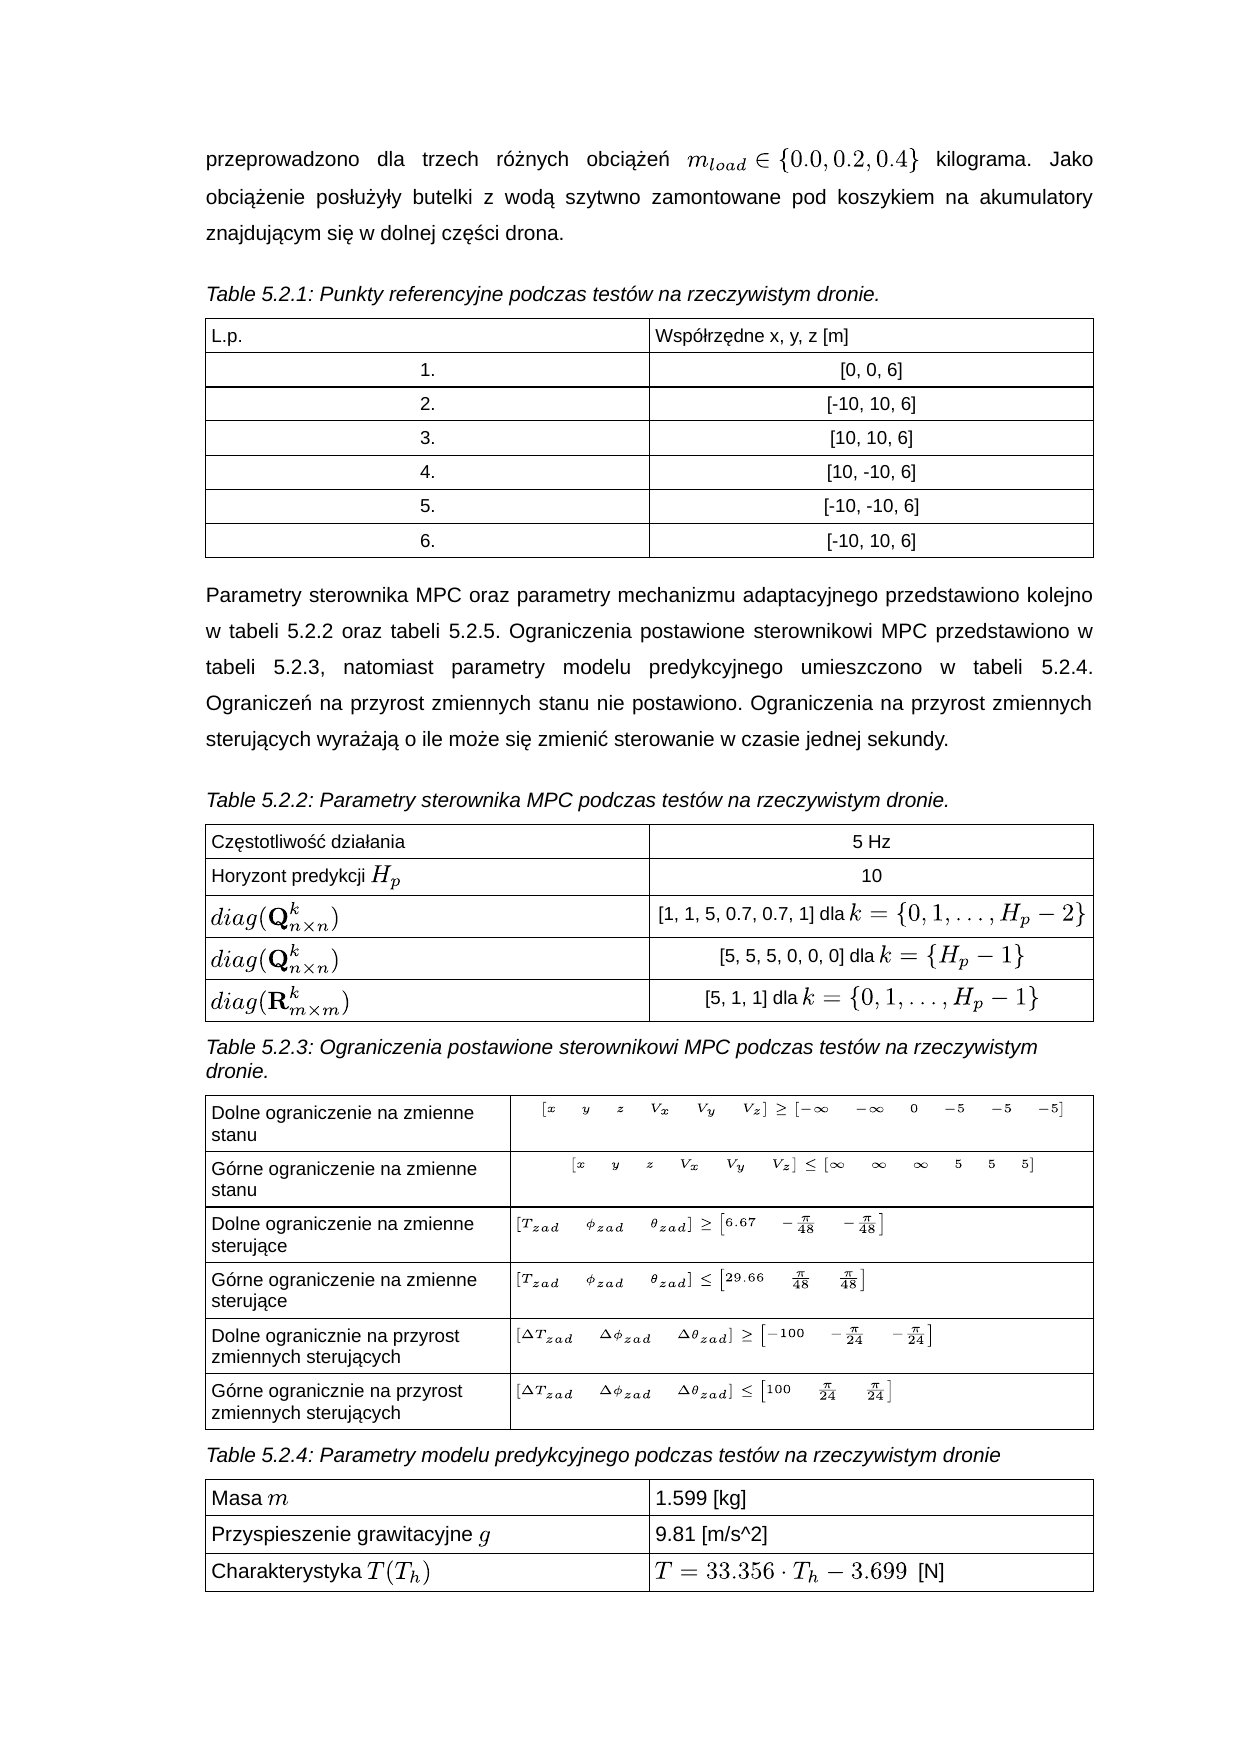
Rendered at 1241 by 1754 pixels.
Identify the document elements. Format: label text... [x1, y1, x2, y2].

table_cell [511, 1152, 1093, 1206]
table_cell [-10, -10, 6] [650, 490, 1093, 523]
text Table 5.2.2: Parametry sterownika MPC podczas testów na rzeczywistym dronie. [206, 787, 1093, 811]
table_cell [5, 5, 5, 0, 0, 0] dla [650, 938, 1093, 979]
table_cell 2. [206, 388, 649, 420]
table_cell [0, 0, 6] [650, 353, 1093, 386]
text Table 5.2.4: Parametry modelu predykcyjnego podczas testów na rzeczywistym dronie [206, 1442, 1093, 1466]
table_cell Dolne ogranicznie na przyrost zmiennych sterujących [206, 1319, 510, 1373]
table_header L.p. [206, 319, 649, 352]
text Table 5.2.3: Ograniczenia postawione sterownikowi MPC podczas testów na rzeczywistym dronie. [206, 1035, 1093, 1083]
table_cell [5, 1, 1] dla [650, 980, 1093, 1021]
table_cell [511, 1208, 1093, 1262]
table_cell [511, 1319, 1093, 1373]
table_header Współrzędne x, y, z [m] [650, 319, 1093, 352]
table_cell Przyspieszenie grawitacyjne [206, 1516, 649, 1552]
table_cell [511, 1263, 1093, 1318]
table_header Masa [206, 1480, 649, 1515]
table_cell 1. [206, 353, 649, 386]
table_cell Górne ogranicznie na przyrost zmiennych sterujących [206, 1374, 510, 1429]
table_cell 6. [206, 524, 649, 557]
table_cell [511, 1374, 1093, 1429]
table_cell [-10, 10, 6] [650, 388, 1093, 420]
text Table 5.2.1: Punkty referencyjne podczas testów na rzeczywistym dronie. [206, 282, 1093, 306]
table_cell [10, 10, 6] [650, 421, 1093, 454]
table_cell [N] [650, 1554, 1093, 1591]
table_header [511, 1096, 1093, 1151]
table_cell Dolne ograniczenie na zmienne sterujące [206, 1208, 510, 1262]
table_cell [206, 896, 649, 937]
table_header Dolne ograniczenie na zmienne stanu [206, 1096, 510, 1151]
table_cell 9.81 [m/s^2] [650, 1516, 1093, 1552]
text Parametry sterownika MPC oraz parametry mechanizmu adaptacyjnego przedstawiono kolejno w tabeli 5.2.2 oraz tabeli 5.2.5. Ograniczenia postawione sterownikowi MPC przedstawiono w tabeli 5.2.3, natomiast parametry modelu predykcyjnego umieszczono w tabeli 5.2.4. Ograniczeń na przyrost zmiennych stanu nie postawiono. Ograniczenia na przyrost zmiennych sterujących wyrażają o ile może się zmienić sterowanie w czasie jednej sekundy. [206, 583, 1093, 750]
table_cell [206, 938, 649, 979]
table_cell 5. [206, 490, 649, 523]
table_header 5 Hz [650, 825, 1093, 858]
table_cell Horyzont predykcji [206, 859, 649, 895]
table_cell Charakterystyka [206, 1554, 649, 1591]
table_cell [-10, 10, 6] [650, 524, 1093, 557]
table_header 1.599 [kg] [650, 1480, 1093, 1515]
table_cell Górne ograniczenie na zmienne stanu [206, 1152, 510, 1206]
table_cell [1, 1, 5, 0.7, 0.7, 1] dla [650, 896, 1093, 937]
table_header Częstotliwość działania [206, 825, 649, 858]
table_cell 3. [206, 421, 649, 454]
table_cell Górne ograniczenie na zmienne sterujące [206, 1263, 510, 1318]
table_cell 10 [650, 859, 1093, 895]
table_cell 4. [206, 456, 649, 488]
table_cell [10, -10, 6] [650, 456, 1093, 488]
text przeprowadzono dla trzech różnych obciążeń kilograma. Jako obciążenie posłużyły butelki z wodą szytwno zamontowane pod koszykiem na akumulatory znajdującym się w dolnej części drona. [206, 147, 1093, 245]
table_cell [206, 980, 649, 1021]
